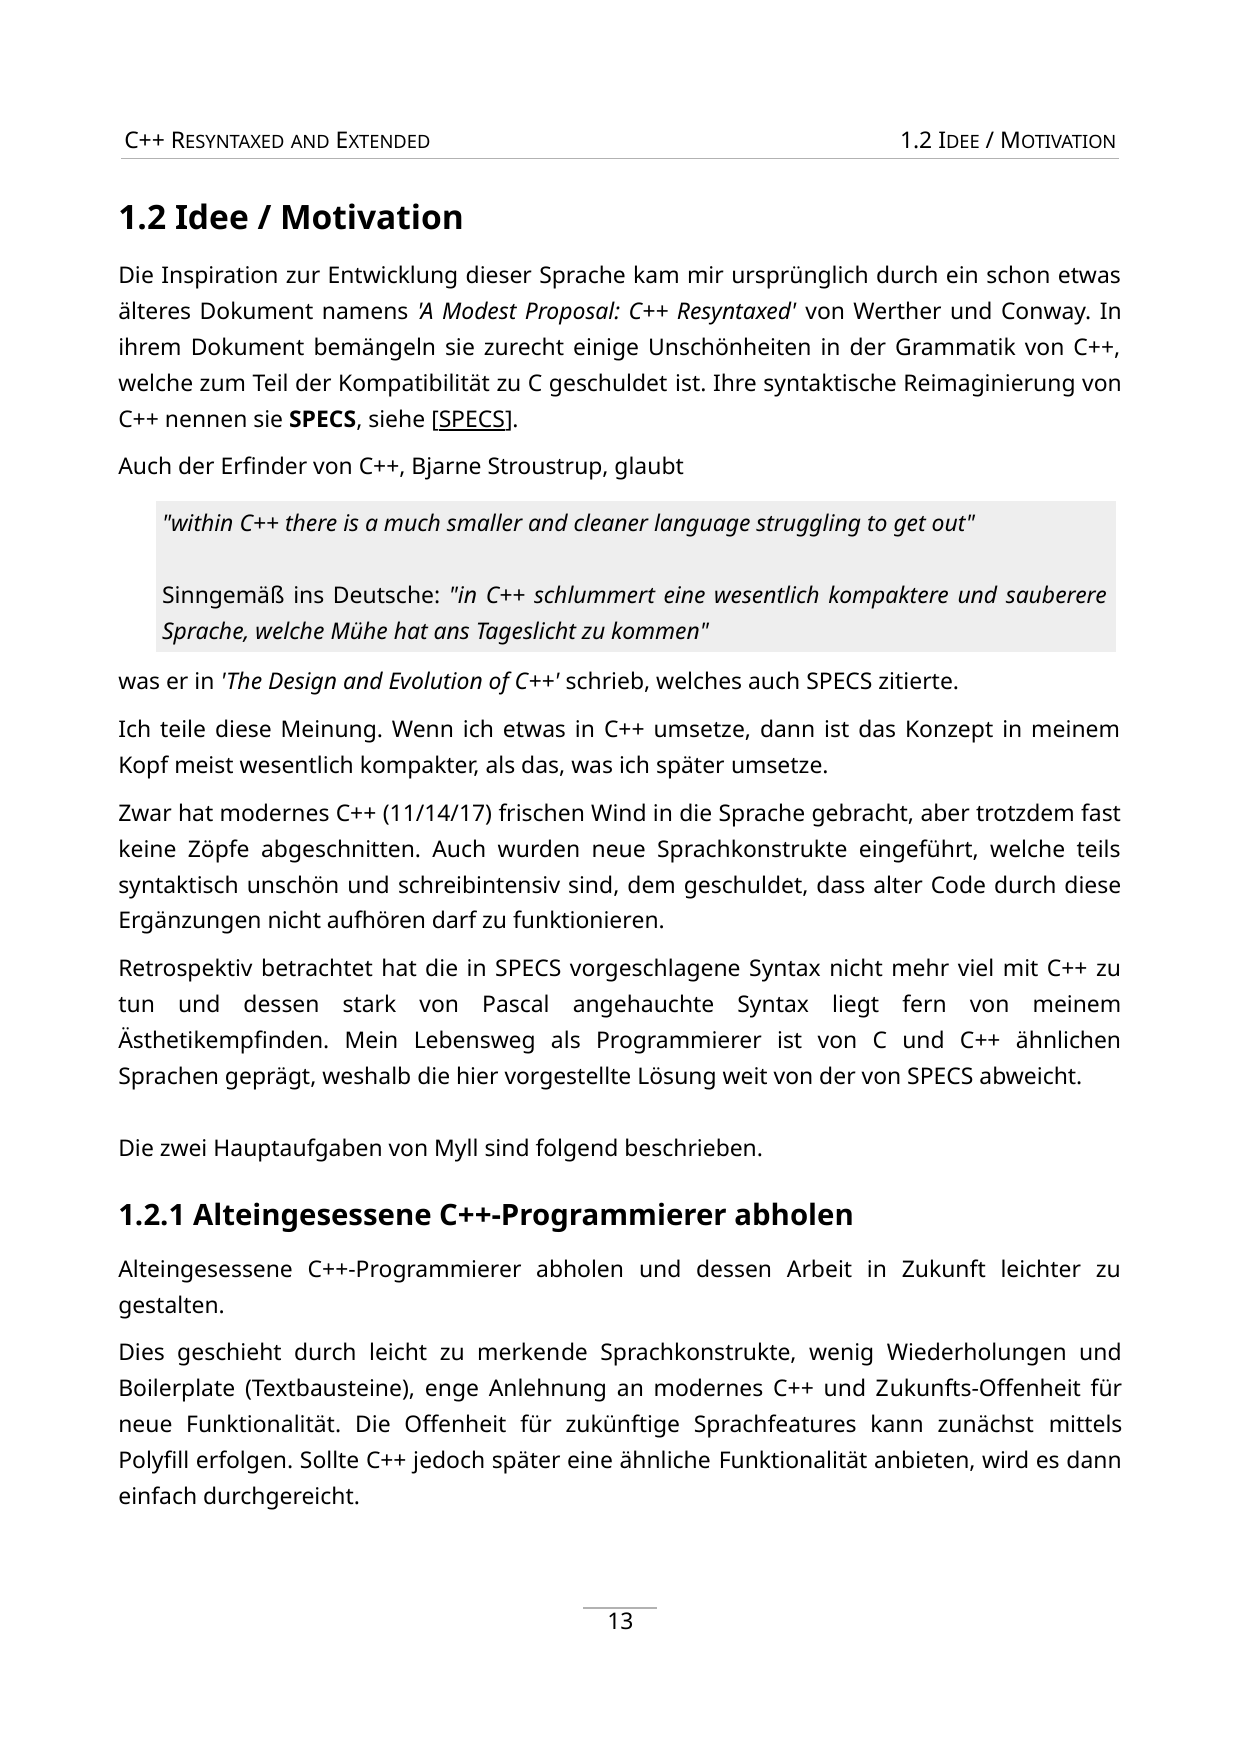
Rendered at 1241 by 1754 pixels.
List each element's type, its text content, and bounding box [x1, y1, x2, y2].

text Retrospektiv betrachtet hat die in SPECS vorgeschlagene Syntax nicht mehr viel mit C++ zu tun und dessen stark von Pascal angehauchte Syntax liegt fern von meinem Ästhetikempfinden. Mein Lebensweg als Programmierer ist von C und C++ ähnlichen Sprachen geprägt, weshalb die hier vorgestellte Lösung weit von der von SPECS abweicht. Die zwei Hauptaufgaben von Myll sind folgend beschrieben. [118, 952, 1122, 1163]
text Die Inspiration zur Entwicklung dieser Sprache kam mir ursprünglich durch ein schon etwas älteres Dokument namens 'A Modest Proposal: C++ Resyntaxed' von Werther und Conway. In ihrem Dokument bemängeln sie zurecht einige Unschönheiten in der Grammatik von C++, welche zum Teil der Kompatibilität zu C geschuldet ist. Ihre syntaktische Reimaginierung von C++ nennen sie SPECS, siehe [SPECS]. [118, 259, 1122, 434]
subtitle Idee / Motivation [118, 194, 1122, 239]
text Dies geschieht durch leicht zu merkende Sprachkonstrukte, wenig Wiederholungen und Boilerplate (Textbausteine), enge Anlehnung an modernes C++ und Zukunfts-Offenheit für neue Funktionalität. Die Offenheit für zukünftige Sprachfeatures kann zunächst mittels Polyfill erfolgen. Sollte C++ jedoch später eine ähnliche Funktionalität anbieten, wird es dann einfach durchgereicht. [118, 1336, 1122, 1511]
text Alteingesessene C++-Programmierer abholen und dessen Arbeit in Zukunft leichter zu gestalten. [118, 1253, 1122, 1320]
text "within C++ there is a much smaller and cleaner language struggling to get out" Sinngemäß ins Deutsche: "in C++ schlummert eine wesentlich kompaktere und sauberere Sprache, welche Mühe hat ans Tageslicht zu kommen" [156, 501, 1116, 652]
text Zwar hat modernes C++ (11/14/17) frischen Wind in die Sprache gebracht, aber trotzdem fast keine Zöpfe abgeschnitten. Auch wurden neue Sprachkonstrukte eingeführt, welche teils syntaktisch unschön und schreibintensiv sind, dem geschuldet, dass alter Code durch diese Ergänzungen nicht aufhören darf zu funktionieren. [118, 797, 1122, 936]
text was er in 'The Design and Evolution of C++' schrieb, welches auch SPECS zitierte. [118, 665, 1122, 697]
subtitle Alteingesessene C++-Programmierer abholen [118, 1194, 1122, 1234]
text Ich teile diese Meinung. Wenn ich etwas in C++ umsetze, dann ist das Konzept in meinem Kopf meist wesentlich kompakter, als das, was ich später umsetze. [118, 713, 1122, 780]
text Auch der Erfinder von C++, Bjarne Stroustrup, glaubt [118, 450, 1122, 481]
